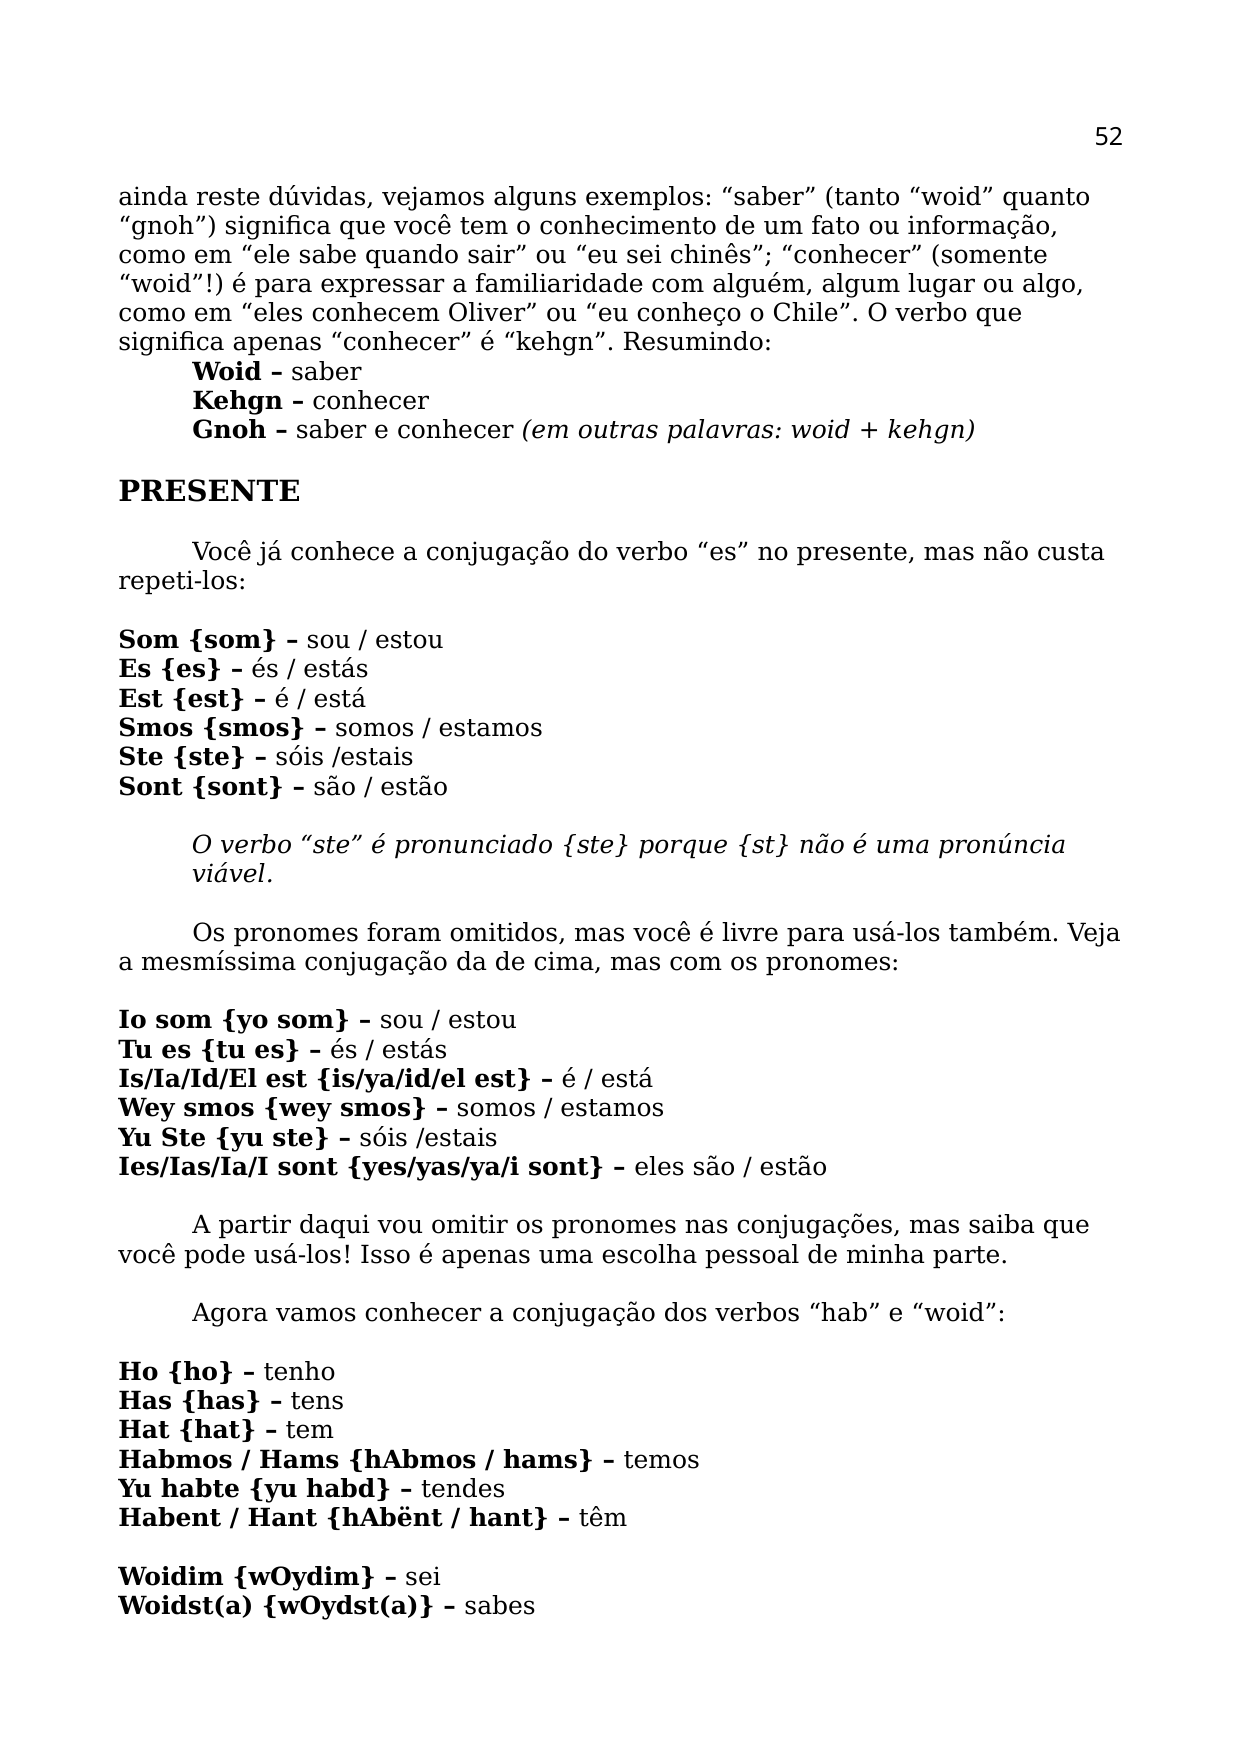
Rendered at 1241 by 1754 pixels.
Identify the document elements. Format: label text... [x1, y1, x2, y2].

text Es {es} – és / estás [118, 654, 1123, 684]
text Est {est} – é / está [118, 684, 1123, 713]
text Habmos / Hams {hAbmos / hams} – temos [118, 1445, 1123, 1474]
text Io som {yo som} – sou / estou [118, 1005, 1123, 1035]
text Hat {hat} – tem [118, 1415, 1123, 1445]
text Yu habte {yu habd} – tendes [118, 1474, 1123, 1503]
text Yu Ste {yu ste} – sóis /estais [118, 1123, 1123, 1152]
text Woid – saber [118, 357, 1123, 386]
text Você já conhece a conjugação do verbo “es” no presente, mas não custa repeti-los: [118, 537, 1123, 596]
text Som {som} – sou / estou [118, 625, 1123, 654]
text O verbo “ste” é pronunciado {ste} porque {st} não é uma pronúncia viável. [192, 830, 1123, 889]
text Is/Ia/Id/El est {is/ya/id/el est} – é / está [118, 1064, 1123, 1093]
text Gnoh – saber e conhecer (em outras palavras: woid + kehgn) [118, 415, 1123, 445]
text Agora vamos conhecer a conjugação dos verbos “hab” e “woid”: [118, 1298, 1123, 1327]
text Sont {sont} – são / estão [118, 772, 1123, 801]
text Ste {ste} – sóis /estais [118, 742, 1123, 772]
text Habent / Hant {hAbënt / hant} – têm [118, 1503, 1123, 1533]
subtitle PRESENTE [118, 474, 1123, 508]
text Tu es {tu es} – és / estás [118, 1035, 1123, 1064]
text Os pronomes foram omitidos, mas você é livre para usá-los também. Veja a mesmíssima conjugação da de cima, mas com os pronomes: [118, 918, 1123, 976]
text Woidst(a) {wOydst(a)} – sabes [118, 1591, 1123, 1621]
text Woidim {wOydim} – sei [118, 1562, 1123, 1591]
text Wey smos {wey smos} – somos / estamos [118, 1093, 1123, 1123]
text Ho {ho} – tenho [118, 1357, 1123, 1386]
text Smos {smos} – somos / estamos [118, 713, 1123, 742]
text A partir daqui vou omitir os pronomes nas conjugações, mas saiba que você pode usá-los! Isso é apenas uma escolha pessoal de minha parte. [118, 1211, 1123, 1269]
text Has {has} – tens [118, 1386, 1123, 1415]
text Kehgn – conhecer [118, 386, 1123, 415]
text ainda reste dúvidas, vejamos alguns exemplos: “saber” (tanto “woid” quanto “gnoh”) significa que você tem o conhecimento de um fato ou informação, como em “ele sabe quando sair” ou “eu sei chinês”; “conhecer” (somente “woid”!) é para expressar a familiaridade com alguém, algum lugar ou algo, como em “eles conhecem Oliver” ou “eu conheço o Chile”. O verbo que significa apenas “conhecer” é “kehgn”. Resumindo: [118, 182, 1123, 357]
text Ies/Ias/Ia/I sont {yes/yas/ya/i sont} – eles são / estão [118, 1152, 1123, 1182]
